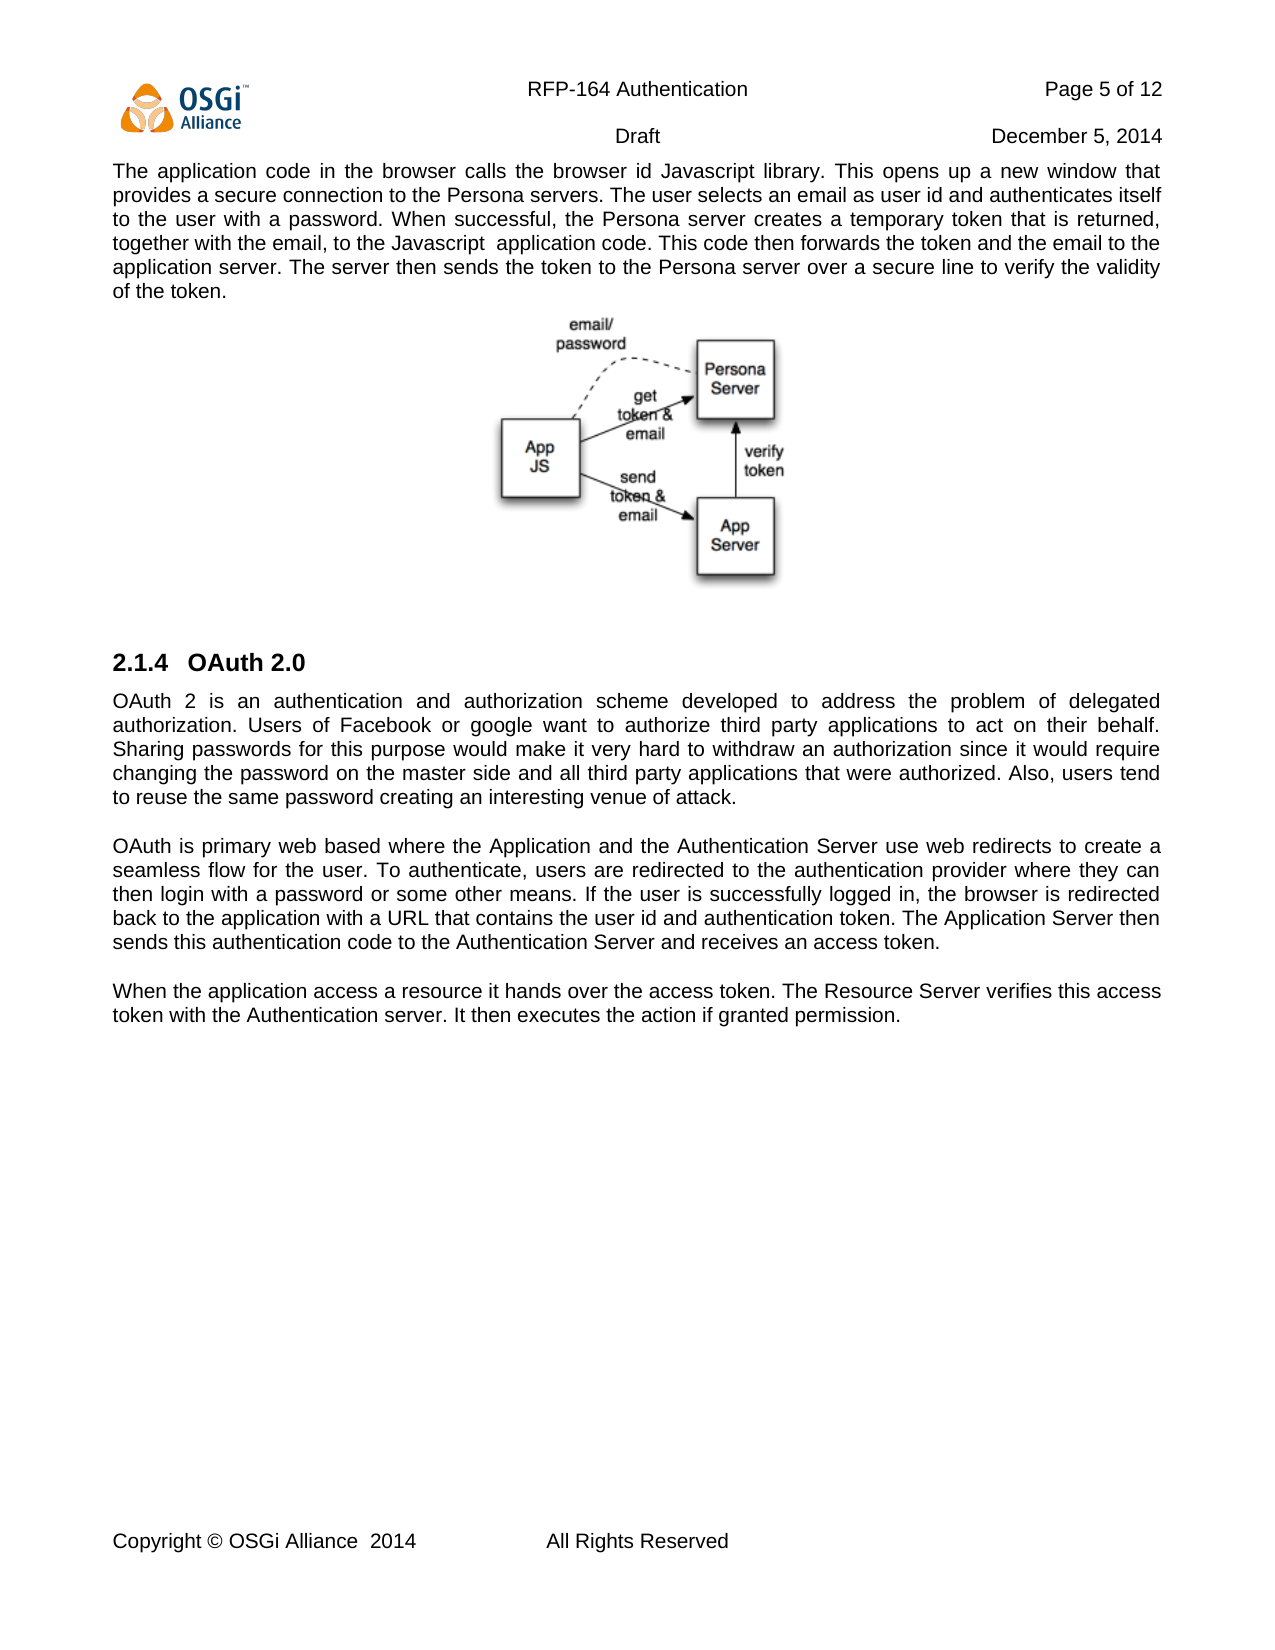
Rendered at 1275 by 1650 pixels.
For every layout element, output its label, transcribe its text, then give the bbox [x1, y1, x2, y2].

picture [113, 76, 257, 140]
text OAuth is primary web based where the Application and the Authentication Server use web redirects to create a seamless flow for the user. To authenticate, users are redirected to the authentication provider where they can then login with a password or some other means. If the user is successfully logged in, the browser is redirected back to the application with a URL that contains the user id and authentication token. The Application Server then sends this authentication code to the Authentication Server and receives an access token. [112, 834, 1162, 953]
subtitle OAuth 2.0 [112, 648, 1162, 676]
text The application code in the browser calls the browser id Javascript library. This opens up a new window that provides a secure connection to the Persona servers. The user selects an email as user id and authenticates itself to the user with a password. When successful, the Persona server creates a temporary token that is returned, together with the email, to the Javascript application code. This code then forwards the token and the email to the application server. The server then sends the token to the Persona server over a secure line to verify the validity of the token. [112, 159, 1162, 303]
text OAuth 2 is an authentication and authorization scheme developed to address the problem of delegated authorization. Users of Facebook or google want to authorize third party applications to act on their behalf. Sharing passwords for this purpose would make it very hard to withdraw an authorization since it would require changing the password on the master side and all third party applications that were authorized. Also, users tend to reuse the same password creating an interesting venue of attack. [112, 689, 1162, 809]
picture [486, 315, 789, 595]
text When the application access a resource it hands over the access token. The Resource Server verifies this access token with the Authentication server. It then executes the action if granted permission. [112, 978, 1162, 1026]
